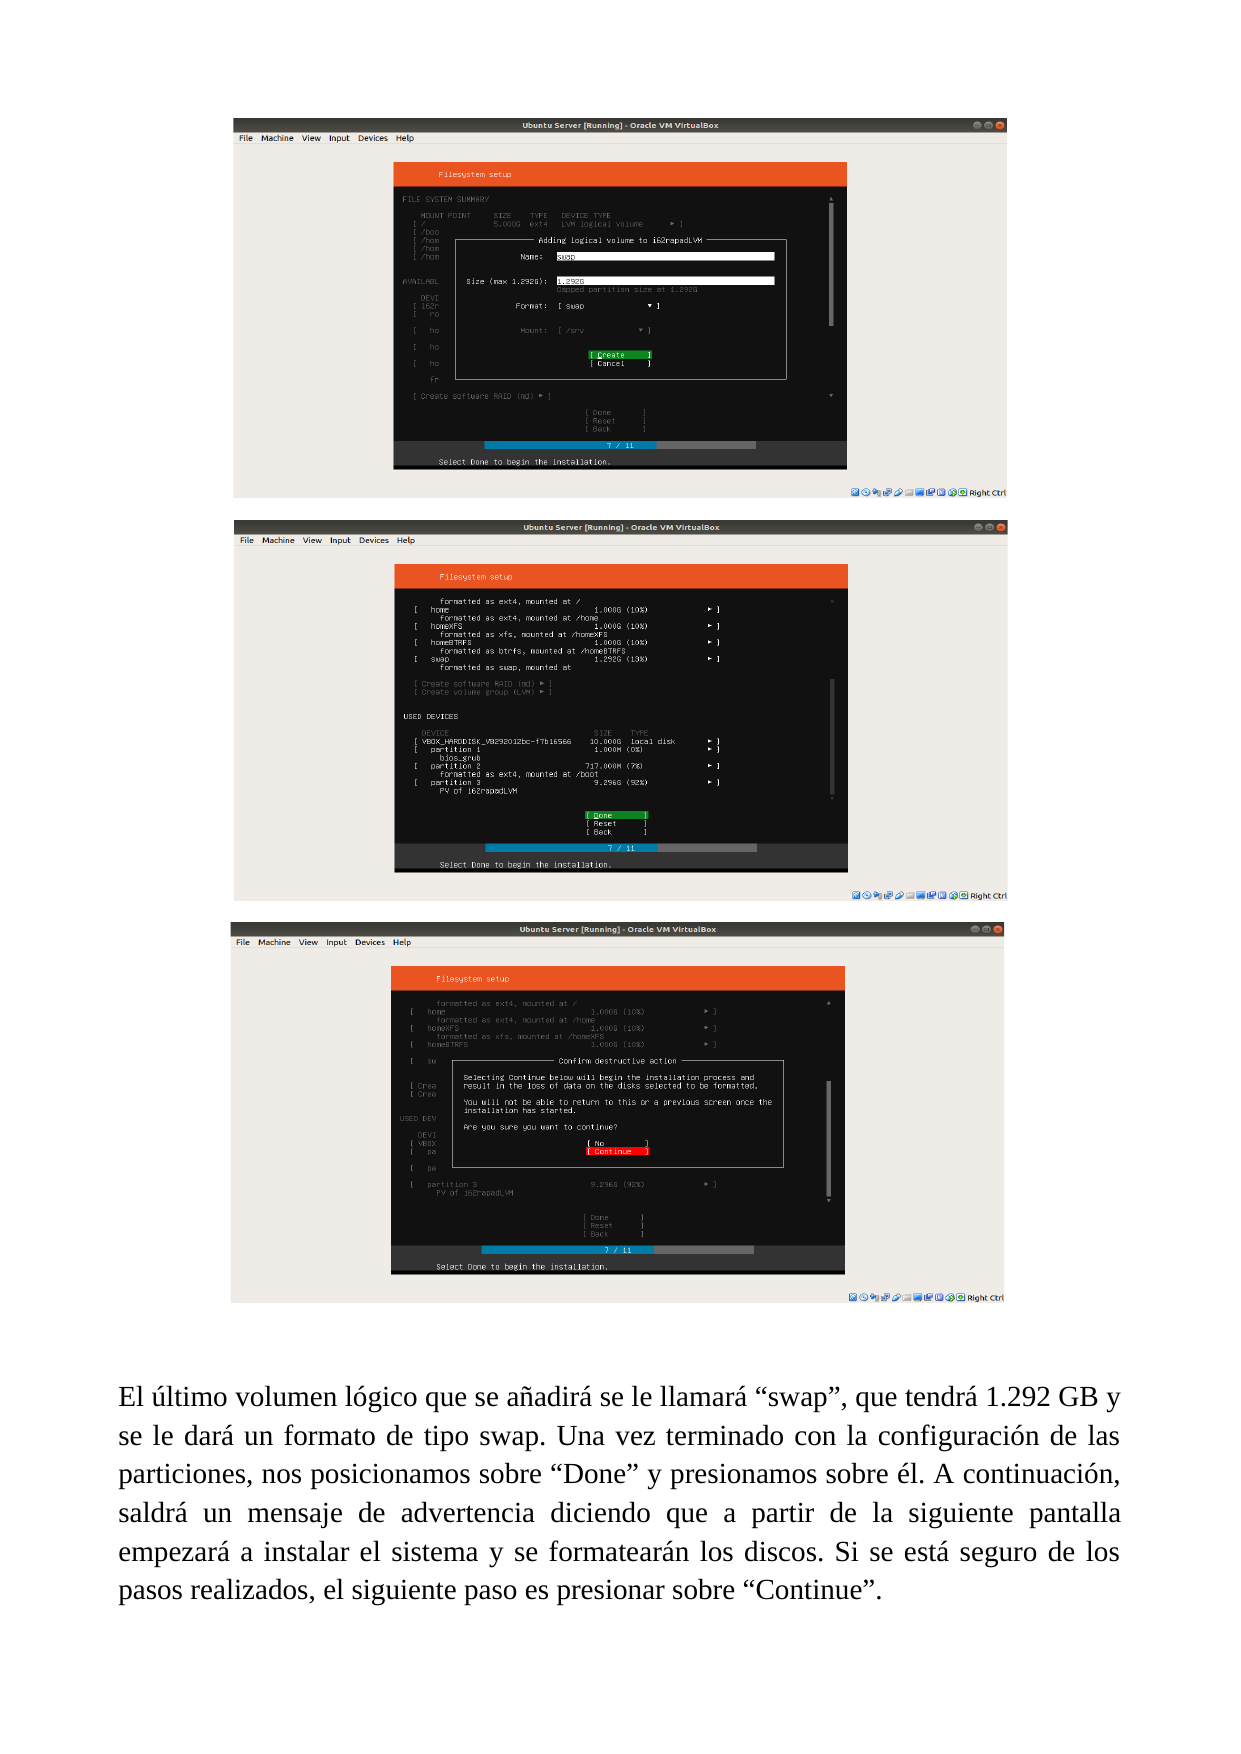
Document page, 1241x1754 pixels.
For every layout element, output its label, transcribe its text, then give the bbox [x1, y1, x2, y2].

picture [234, 520, 1008, 901]
picture [230, 922, 1005, 1303]
text El último volumen lógico que se añadirá se le llamará “swap”, que tendrá 1.292 GB y se le dará un formato de tipo swap. Una vez terminado con la configuración de las particiones, nos posicionamos sobre “Done” y presionamos sobre él. A continuación, saldrá un mensaje de advertencia diciendo que a partir de la siguiente pantalla empezará a instalar el sistema y se formatearán los discos. Si se está seguro de los pasos realizados, el siguiente paso es presionar sobre “Continue”. [118, 1379, 1122, 1606]
picture [233, 118, 1007, 498]
